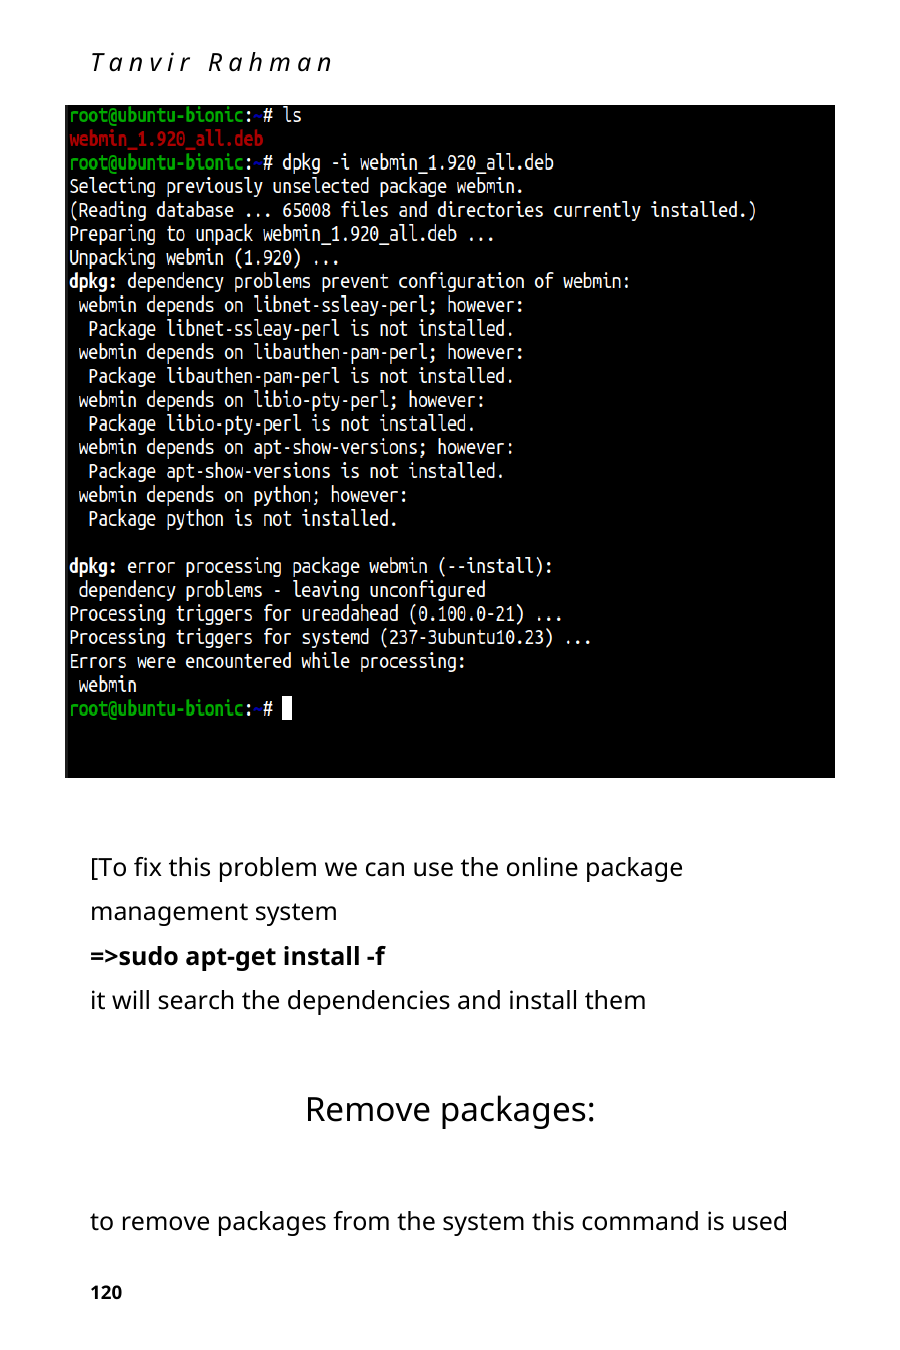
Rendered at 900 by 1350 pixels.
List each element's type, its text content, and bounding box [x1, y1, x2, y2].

text Remove packages: [90, 1086, 810, 1131]
text [To fix this problem we can use the online package management system [90, 850, 810, 928]
picture [65, 105, 835, 778]
text to remove packages from the system this command is used [90, 1204, 810, 1238]
text it will search the dependencies and install them [90, 983, 810, 1017]
text =>sudo apt-get install -f [90, 938, 810, 972]
